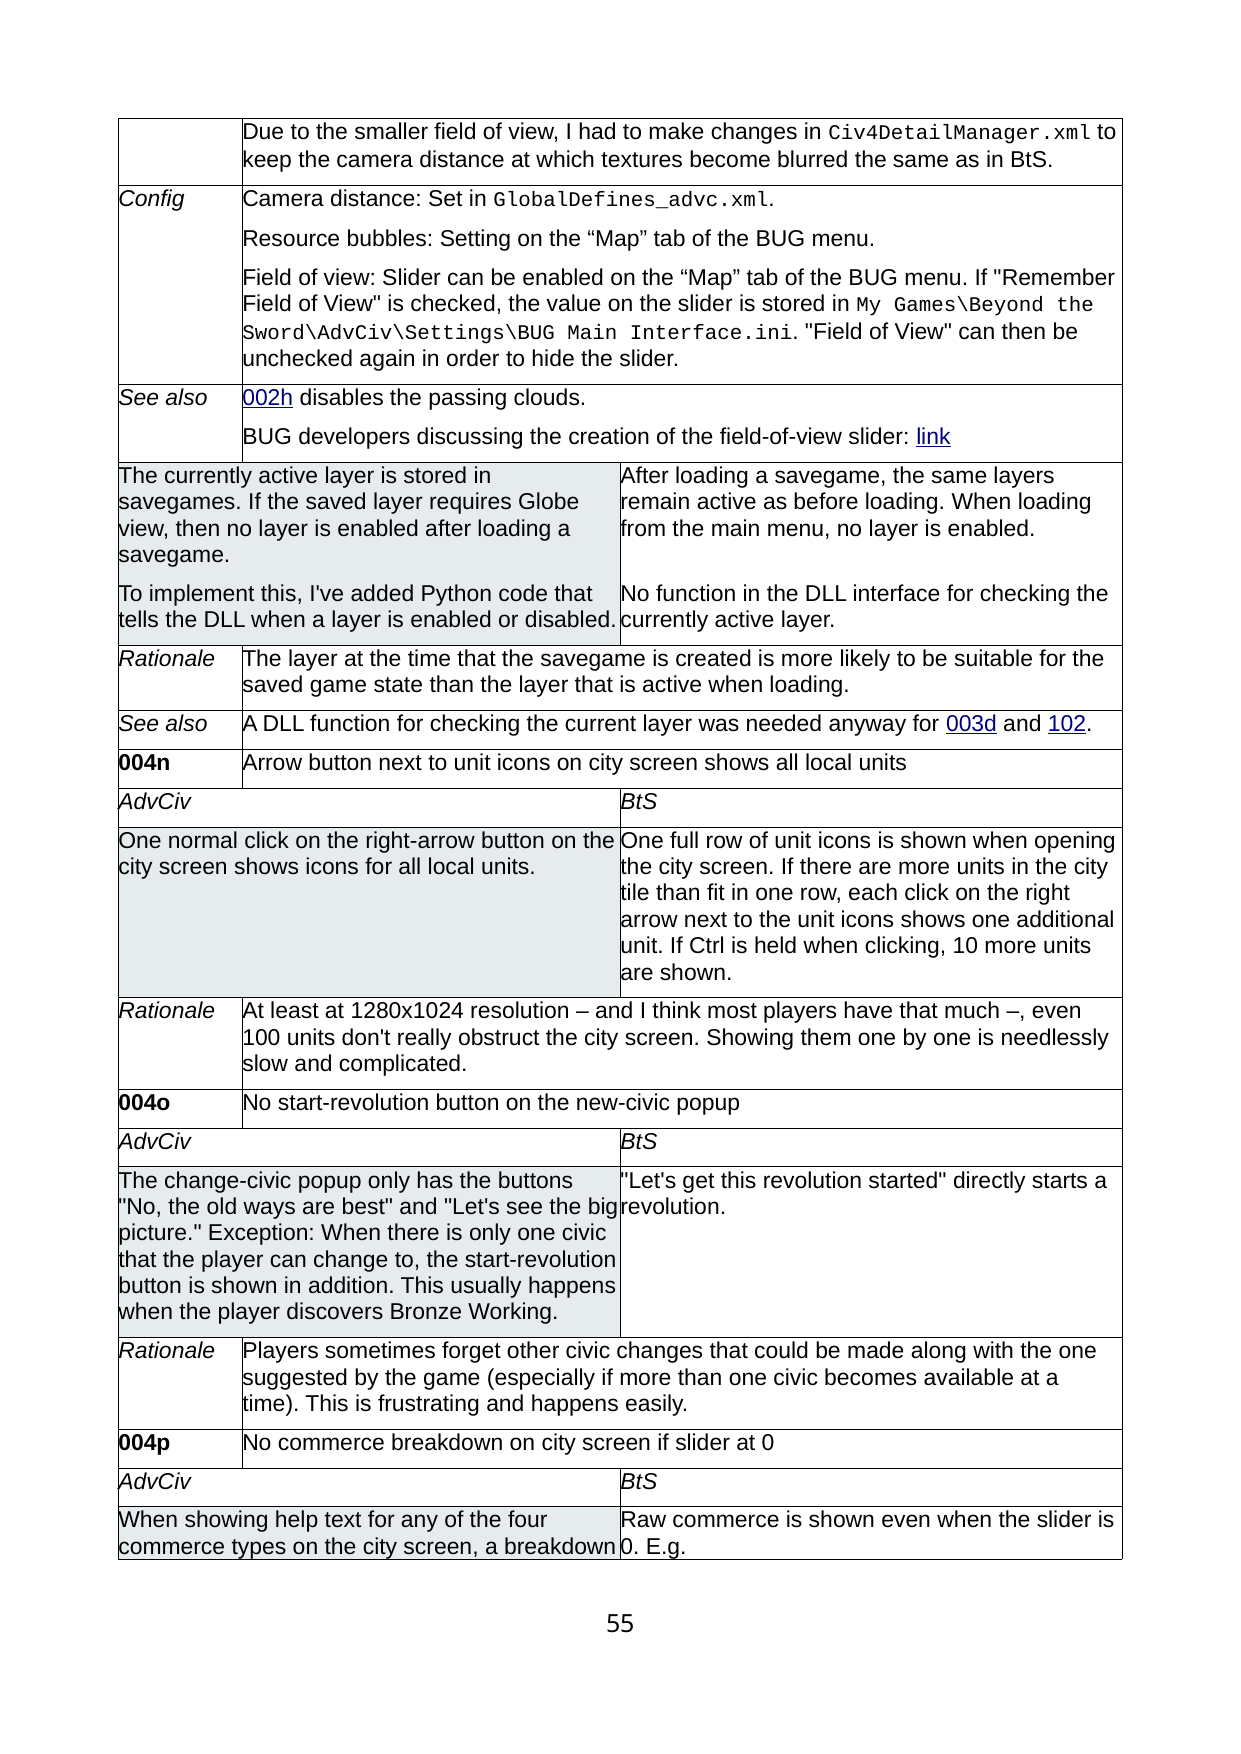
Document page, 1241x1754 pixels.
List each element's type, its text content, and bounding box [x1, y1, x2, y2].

table_cell AdvCiv [119, 789, 620, 827]
table_cell AdvCiv [119, 1129, 620, 1166]
table_cell The change-civic popup only has the buttons "No, the old ways are best" and "Let's see the big picture." Exception: When there is only one civic that the player can change to, the start-revolution button is shown in addition. This usually happens when the player discovers Bronze Working. [119, 1167, 620, 1337]
table_cell See also [119, 385, 242, 462]
table_cell Camera distance: Set in GlobalDefines_advc.xml. Resource bubbles: Setting on the “Map” tab of the BUG menu. Field of view: Slider can be enabled on the “Map” tab of the BUG menu. If "Remember Field of View" is checked, the value on the slider is stored in My Games\Beyond the Sword\AdvCiv\Settings\BUG Main Interface.ini. "Field of View" can then be unchecked again in order to hide the slider. [243, 186, 1122, 384]
table_cell BtS [621, 1129, 1122, 1166]
table_cell At least at 1280x1024 resolution – and I think most players have that much –, even 100 units don't really obstruct the city screen. Showing them one by one is needlessly slow and complicated. [243, 998, 1122, 1089]
table_cell Rationale [119, 646, 242, 710]
table_cell Config [119, 186, 242, 384]
table_cell 002h disables the passing clouds. BUG developers discussing the creation of the field-of-view slider: link [243, 385, 1122, 462]
table_cell Raw commerce is shown even when the slider is 0. E.g. [621, 1507, 1122, 1559]
table_cell Rationale [119, 998, 242, 1089]
table_cell One normal click on the right-arrow button on the city screen shows icons for all local units. [119, 828, 620, 997]
table_cell 004o [119, 1090, 242, 1128]
table_cell 004p [119, 1430, 242, 1467]
table_cell The currently active layer is stored in savegames. If the saved layer requires Globe view, then no layer is enabled after loading a savegame. To implement this, I've added Python code that tells the DLL when a layer is enabled or disabled. [119, 463, 620, 645]
table_cell A DLL function for checking the current layer was needed anyway for 003d and 102. [243, 711, 1122, 749]
table_cell AdvCiv [119, 1469, 620, 1506]
table_cell When showing help text for any of the four commerce types on the city screen, a breakdown [119, 1507, 620, 1559]
table_cell No start-revolution button on the new-civic popup [243, 1090, 1122, 1128]
table_cell See also [119, 711, 242, 749]
table_cell "Let's get this revolution started" directly starts a revolution. [621, 1167, 1122, 1337]
table_cell Arrow button next to unit icons on city screen shows all local units [243, 750, 1122, 788]
table_cell No commerce breakdown on city screen if slider at 0 [243, 1430, 1122, 1467]
table_cell [119, 119, 242, 185]
table_cell Rationale [119, 1338, 242, 1429]
table_cell One full row of unit icons is shown when opening the city screen. If there are more units in the city tile than fit in one row, each click on the right arrow next to the unit icons shows one additional unit. If Ctrl is held when clicking, 10 more units are shown. [621, 828, 1122, 997]
table_cell After loading a savegame, the same layers remain active as before loading. When loading from the main menu, no layer is enabled. No function in the DLL interface for checking the currently active layer. [621, 463, 1122, 645]
table_cell Players sometimes forget other civic changes that could be made along with the one suggested by the game (especially if more than one civic becomes available at a time). This is frustrating and happens easily. [243, 1338, 1122, 1429]
table_cell Due to the smaller field of view, I had to make changes in Civ4DetailManager.xml to keep the camera distance at which textures become blurred the same as in BtS. [243, 119, 1122, 185]
table_cell 004n [119, 750, 242, 788]
table_cell BtS [621, 1469, 1122, 1506]
table_cell BtS [621, 789, 1122, 827]
table_cell The layer at the time that the savegame is created is more likely to be suitable for the saved game state than the layer that is active when loading. [243, 646, 1122, 710]
